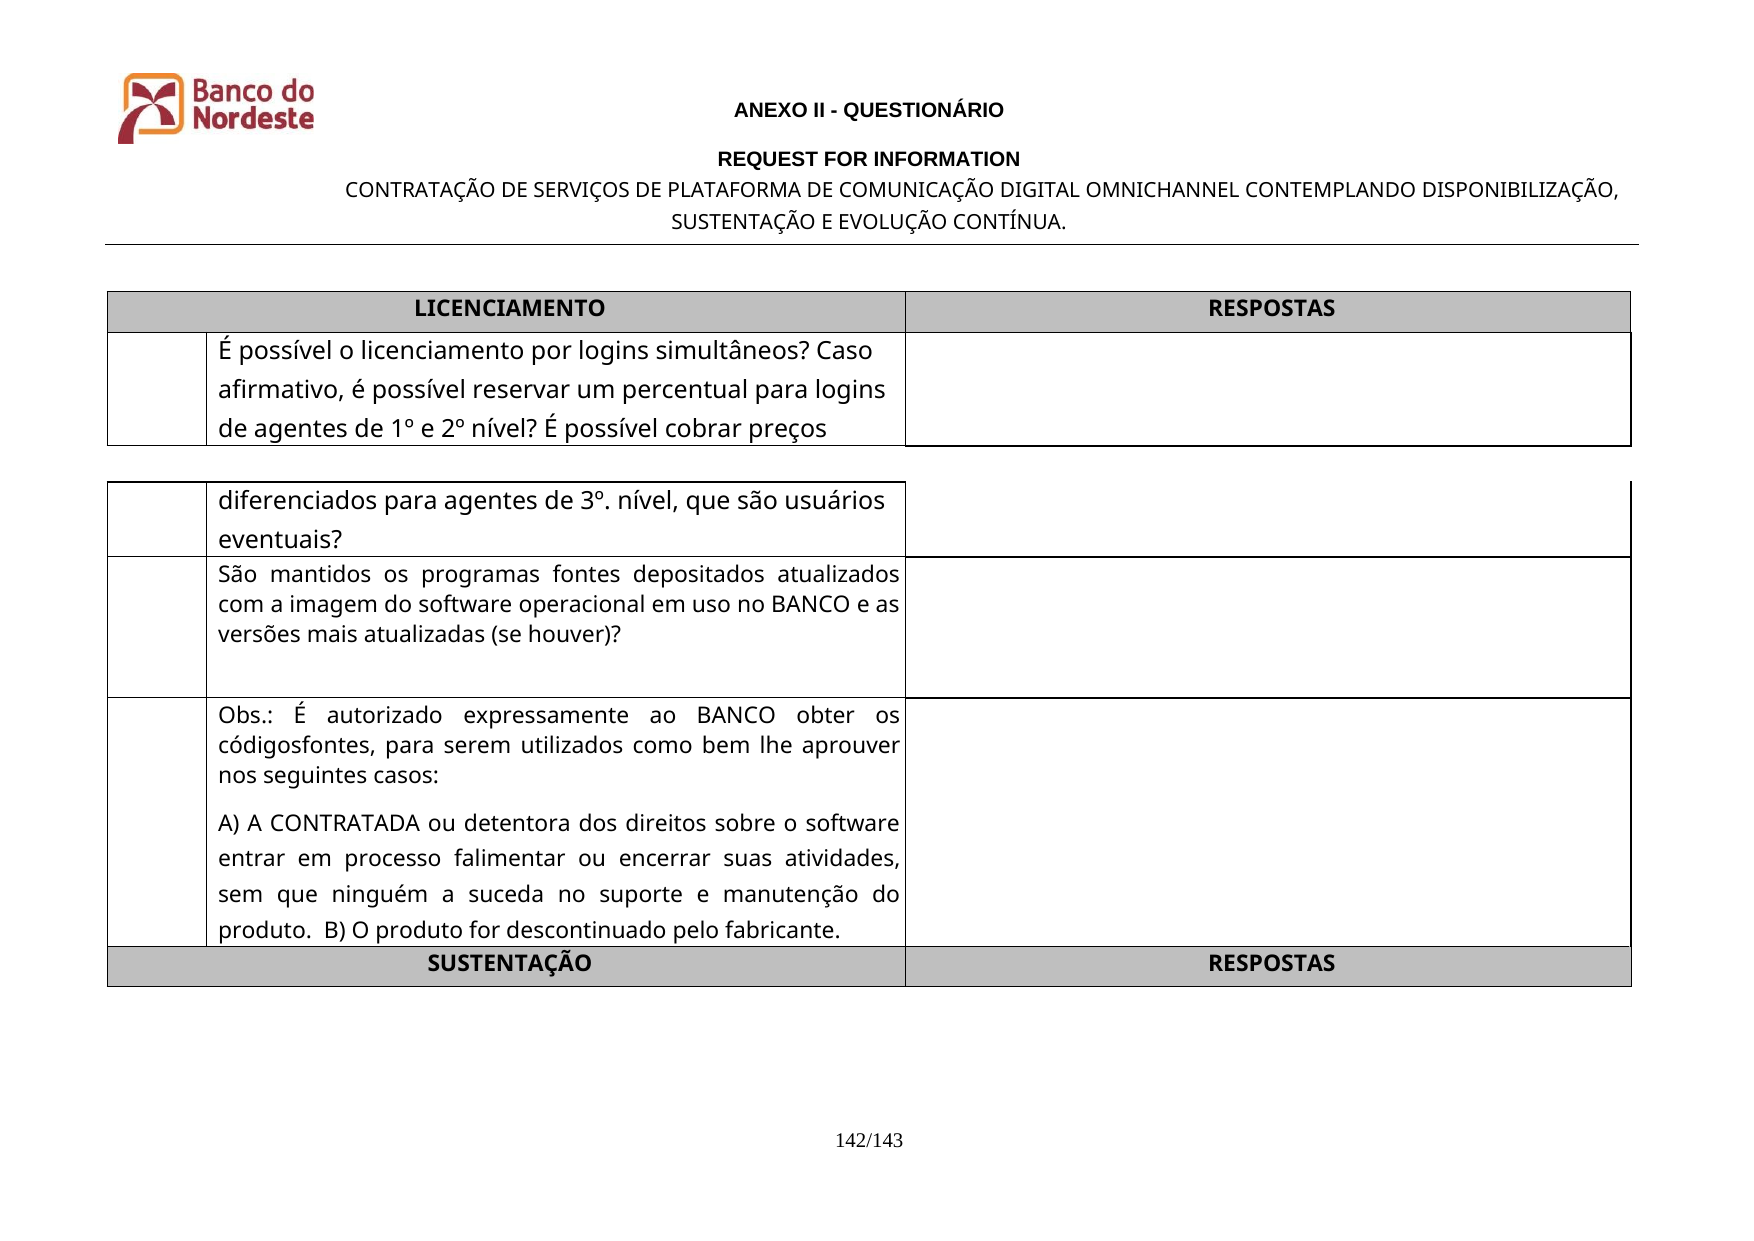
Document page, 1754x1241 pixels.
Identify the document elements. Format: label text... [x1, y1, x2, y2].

table_cell [906, 333, 1630, 445]
table_cell É possível o licenciamento por logins simultâneos? Caso afirmativo, é possível reservar um percentual para logins de agentes de 1º e 2º nível? É possível cobrar preços [207, 333, 905, 445]
picture [118, 73, 314, 144]
table_cell RESPOSTAS [906, 292, 1630, 332]
table_cell Obs.: É autorizado expressamente ao BANCO obter os códigosfontes, para serem utilizados como bem lhe aprouver nos seguintes casos: A) A CONTRATADA ou detentora dos direitos sobre o software entrar em processo falimentar ou encerrar suas atividades, sem que ninguém a suceda no suporte e manutenção do produto. B) O produto for descontinuado pelo fabricante. [207, 698, 905, 946]
table_cell [108, 557, 206, 697]
table_header [906, 481, 1630, 556]
table_cell LICENCIAMENTO [108, 292, 905, 332]
table_cell São mantidos os programas fontes depositados atualizados com a imagem do software operacional em uso no BANCO e as versões mais atualizadas (se houver)? [207, 557, 905, 697]
table_cell [108, 333, 206, 445]
table_cell [906, 699, 1630, 946]
table_cell [906, 558, 1630, 697]
table_cell SUSTENTAÇÃO [108, 947, 905, 986]
table_cell [108, 698, 206, 946]
table_header diferenciados para agentes de 3º. nível, que são usuários eventuais? [207, 483, 905, 556]
table_header [108, 483, 206, 556]
table_cell RESPOSTAS [906, 946, 1631, 986]
